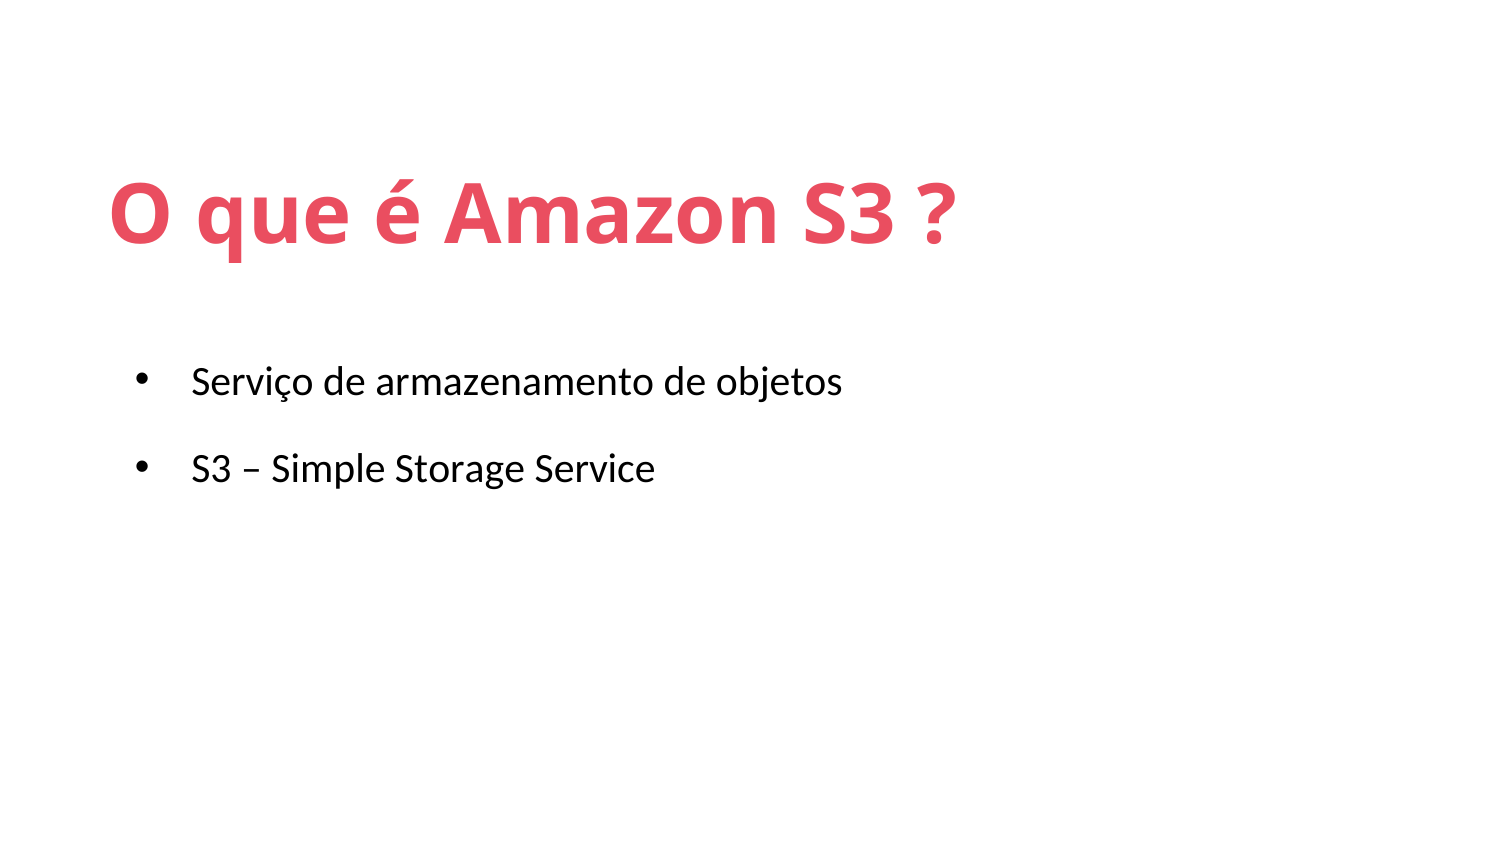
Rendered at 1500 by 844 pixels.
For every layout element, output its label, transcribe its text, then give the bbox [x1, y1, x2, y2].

text_box O que é Amazon S3 ? [92, 128, 1403, 277]
text_box Serviço de armazenamento de objetos S3 – Simple Storage Service [119, 338, 1240, 744]
